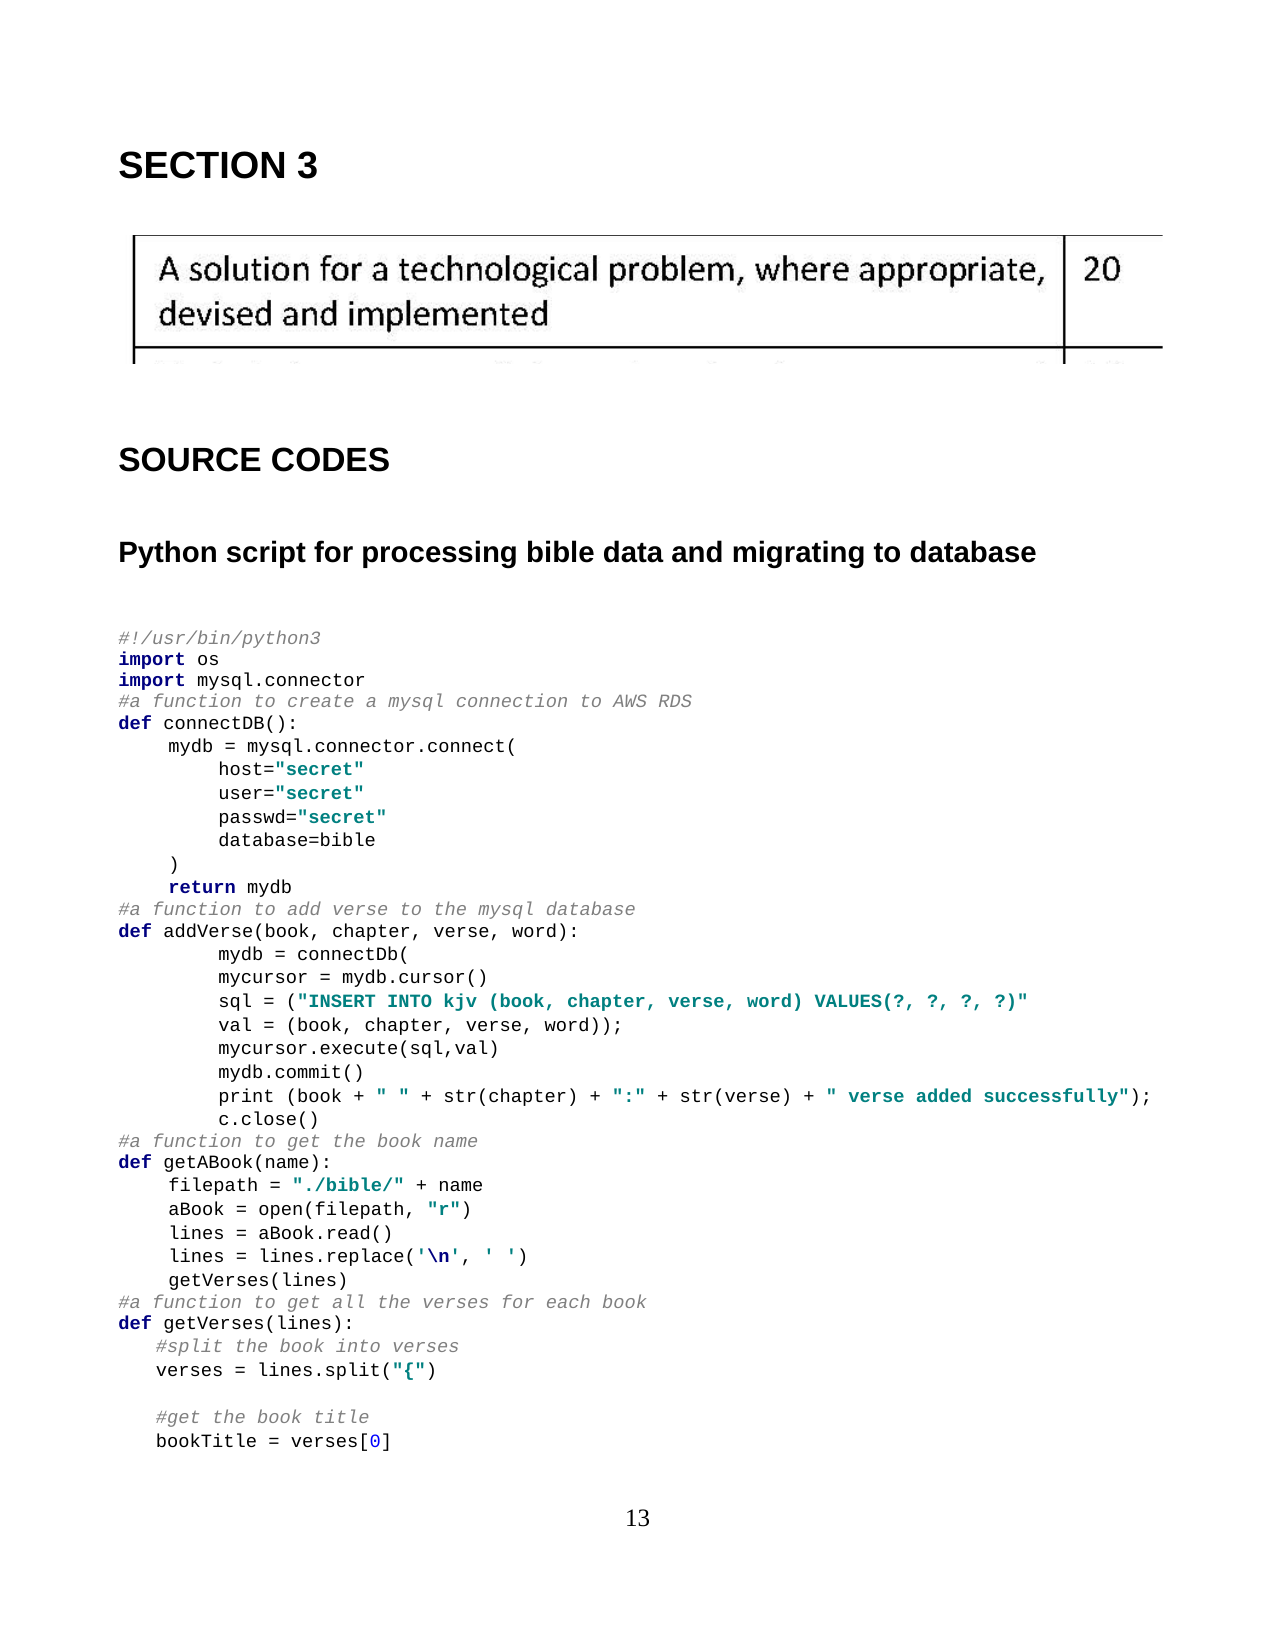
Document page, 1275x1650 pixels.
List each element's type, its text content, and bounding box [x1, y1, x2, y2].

text mycursor.execute(sql,val) [118, 1037, 1157, 1061]
text sql = ("INSERT INTO kjv (book, chapter, verse, word) VALUES(?, ?, ?, ?)" [118, 990, 1157, 1014]
text mydb = connectDb( [118, 943, 1157, 966]
text def getVerses(lines): [118, 1314, 1157, 1335]
text verses = lines.split("{") [118, 1359, 1157, 1382]
text mycursor = mydb.cursor() [118, 966, 1157, 990]
text lines = aBook.read() [118, 1222, 1157, 1245]
text user="secret" [118, 782, 1157, 806]
text import mysql.connector [118, 671, 1157, 692]
text #get the book title [118, 1406, 1157, 1430]
text def getABook(name): [118, 1153, 1157, 1174]
subtitle Python script for processing bible data and migrating to database [118, 534, 1157, 568]
text aBook = open(filepath, "r") [118, 1198, 1157, 1222]
text c.close() [118, 1108, 1157, 1132]
text #a function to get the book name [118, 1132, 1157, 1153]
text return mydb [118, 877, 1157, 900]
subtitle SECTION 3 [118, 143, 1157, 187]
text host="secret" [118, 758, 1157, 782]
text mydb = mysql.connector.connect( [118, 735, 1157, 758]
text #a function to get all the verses for each book [118, 1293, 1157, 1314]
picture [125, 245, 1163, 364]
text getVerses(lines) [118, 1269, 1157, 1293]
text def connectDB(): [118, 713, 1157, 735]
text filepath = "./bible/" + name [118, 1174, 1157, 1198]
text #a function to create a mysql connection to AWS RDS [118, 692, 1157, 713]
text mydb.commit() [118, 1061, 1157, 1084]
text print (book + " " + str(chapter) + ":" + str(verse) + " verse added successfully"); [118, 1084, 1157, 1108]
text def addVerse(book, chapter, verse, word): [118, 921, 1157, 943]
text passwd="secret" [118, 806, 1157, 829]
text lines = lines.replace('\n', ' ') [118, 1245, 1157, 1269]
text #split the book into verses [118, 1335, 1157, 1359]
text #!/usr/bin/python3 [118, 628, 1157, 650]
text import os [118, 650, 1157, 671]
subtitle SOURCE CODES [118, 440, 1157, 479]
text database=bible [118, 829, 1157, 853]
text #a function to add verse to the mysql database [118, 900, 1157, 921]
text bookTitle = verses[0] [118, 1430, 1157, 1453]
text ) [118, 853, 1157, 877]
text val = (book, chapter, verse, word)); [118, 1014, 1157, 1037]
